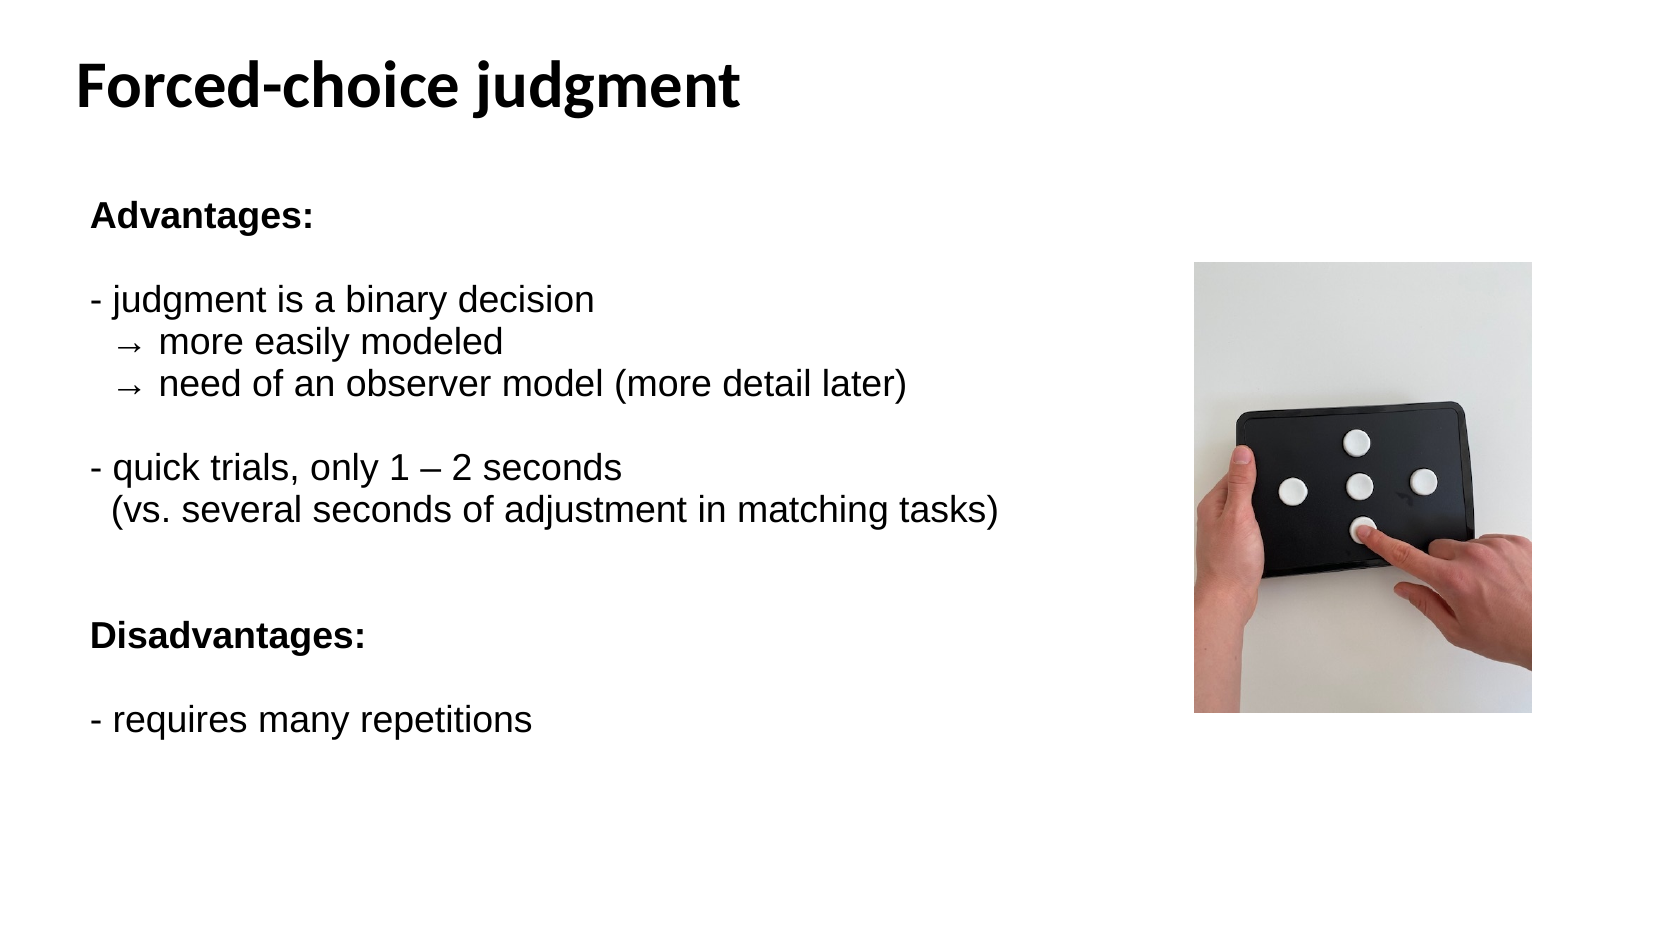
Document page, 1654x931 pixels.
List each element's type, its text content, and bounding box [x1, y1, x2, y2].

text_box Advantages: - judgment is a binary decision → more easily modeled → need of an observer model (more detail later) - quick trials, only 1 – 2 seconds (vs. several seconds of adjustment in matching tasks) Disadvantages: - requires many repetitions [75, 187, 1088, 833]
title Forced-choice judgment [76, 13, 1565, 169]
picture [1194, 262, 1532, 713]
